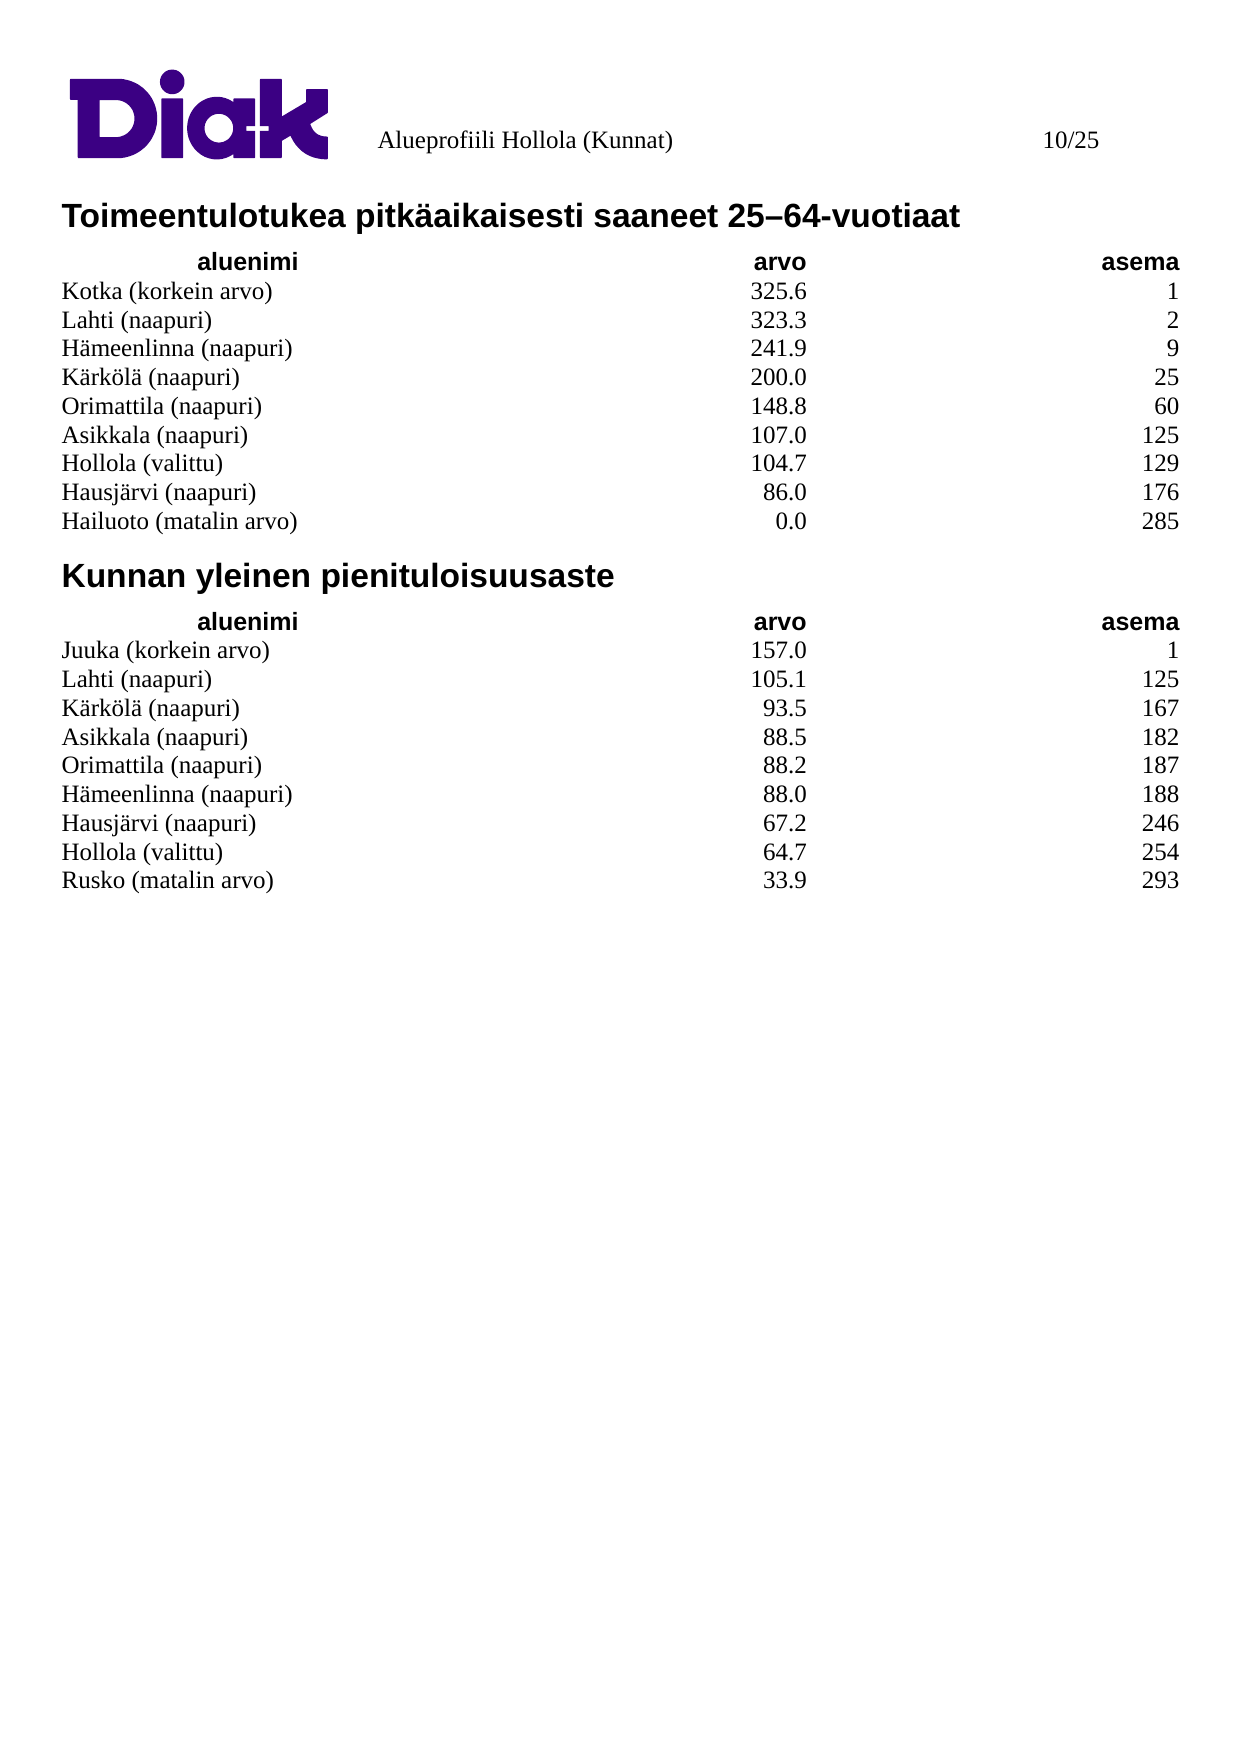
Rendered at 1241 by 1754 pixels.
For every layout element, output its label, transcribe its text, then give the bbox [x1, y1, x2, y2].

table_cell 293 [806, 866, 1179, 894]
table_header arvo [434, 247, 806, 276]
table_cell 93.5 [434, 693, 806, 722]
table_cell Lahti (naapuri) [61, 305, 434, 333]
table_cell Kärkölä (naapuri) [61, 693, 434, 722]
table_cell 2 [806, 305, 1179, 333]
table_cell Rusko (matalin arvo) [61, 866, 434, 894]
table_cell 125 [806, 420, 1179, 448]
table_cell 129 [806, 449, 1179, 477]
table_cell 285 [806, 506, 1179, 535]
table_cell 246 [806, 808, 1179, 837]
table_cell 167 [806, 693, 1179, 722]
table_cell 241.9 [434, 334, 806, 362]
table_cell 148.8 [434, 391, 806, 420]
table_cell 176 [806, 477, 1179, 506]
table_header asema [806, 247, 1179, 276]
table_cell 1 [806, 636, 1179, 664]
table_cell Hailuoto (matalin arvo) [61, 506, 434, 535]
subtitle Kunnan yleinen pienituloisuusaste [61, 556, 1179, 594]
table_cell Hausjärvi (naapuri) [61, 808, 434, 837]
table_cell 33.9 [434, 866, 806, 894]
table_cell 325.6 [434, 276, 806, 305]
table_cell Orimattila (naapuri) [61, 751, 434, 779]
table_cell 104.7 [434, 449, 806, 477]
subtitle Toimeentulotukea pitkäaikaisesti saaneet 25–64-vuotiaat [61, 196, 1179, 235]
table_cell Orimattila (naapuri) [61, 391, 434, 420]
table_cell 88.5 [434, 722, 806, 751]
table_cell 86.0 [434, 477, 806, 506]
table_cell Juuka (korkein arvo) [61, 636, 434, 664]
table_cell Hollola (valittu) [61, 449, 434, 477]
table_cell Hausjärvi (naapuri) [61, 477, 434, 506]
table_header aluenimi [61, 607, 434, 636]
table_cell 107.0 [434, 420, 806, 448]
table_cell 188 [806, 779, 1179, 808]
table_cell 0.0 [434, 506, 806, 535]
table_cell Kärkölä (naapuri) [61, 362, 434, 391]
table_cell Hollola (valittu) [61, 837, 434, 866]
table_cell 182 [806, 722, 1179, 751]
table_cell 1 [806, 276, 1179, 305]
table_cell Kotka (korkein arvo) [61, 276, 434, 305]
table_header arvo [434, 607, 806, 636]
table_cell 187 [806, 751, 1179, 779]
table_cell 105.1 [434, 664, 806, 693]
table_cell 88.0 [434, 779, 806, 808]
table_cell 254 [806, 837, 1179, 866]
table_cell 64.7 [434, 837, 806, 866]
table_cell 25 [806, 362, 1179, 391]
table_cell 67.2 [434, 808, 806, 837]
table_cell Hämeenlinna (naapuri) [61, 334, 434, 362]
table_cell 200.0 [434, 362, 806, 391]
table_cell 323.3 [434, 305, 806, 333]
table_cell 125 [806, 664, 1179, 693]
table_cell Lahti (naapuri) [61, 664, 434, 693]
table_header aluenimi [61, 247, 434, 276]
table_cell Hämeenlinna (naapuri) [61, 779, 434, 808]
table_header asema [806, 607, 1179, 636]
table_cell 157.0 [434, 636, 806, 664]
table_cell 60 [806, 391, 1179, 420]
table_cell 9 [806, 334, 1179, 362]
table_cell 88.2 [434, 751, 806, 779]
table_cell Asikkala (naapuri) [61, 420, 434, 448]
table_cell Asikkala (naapuri) [61, 722, 434, 751]
